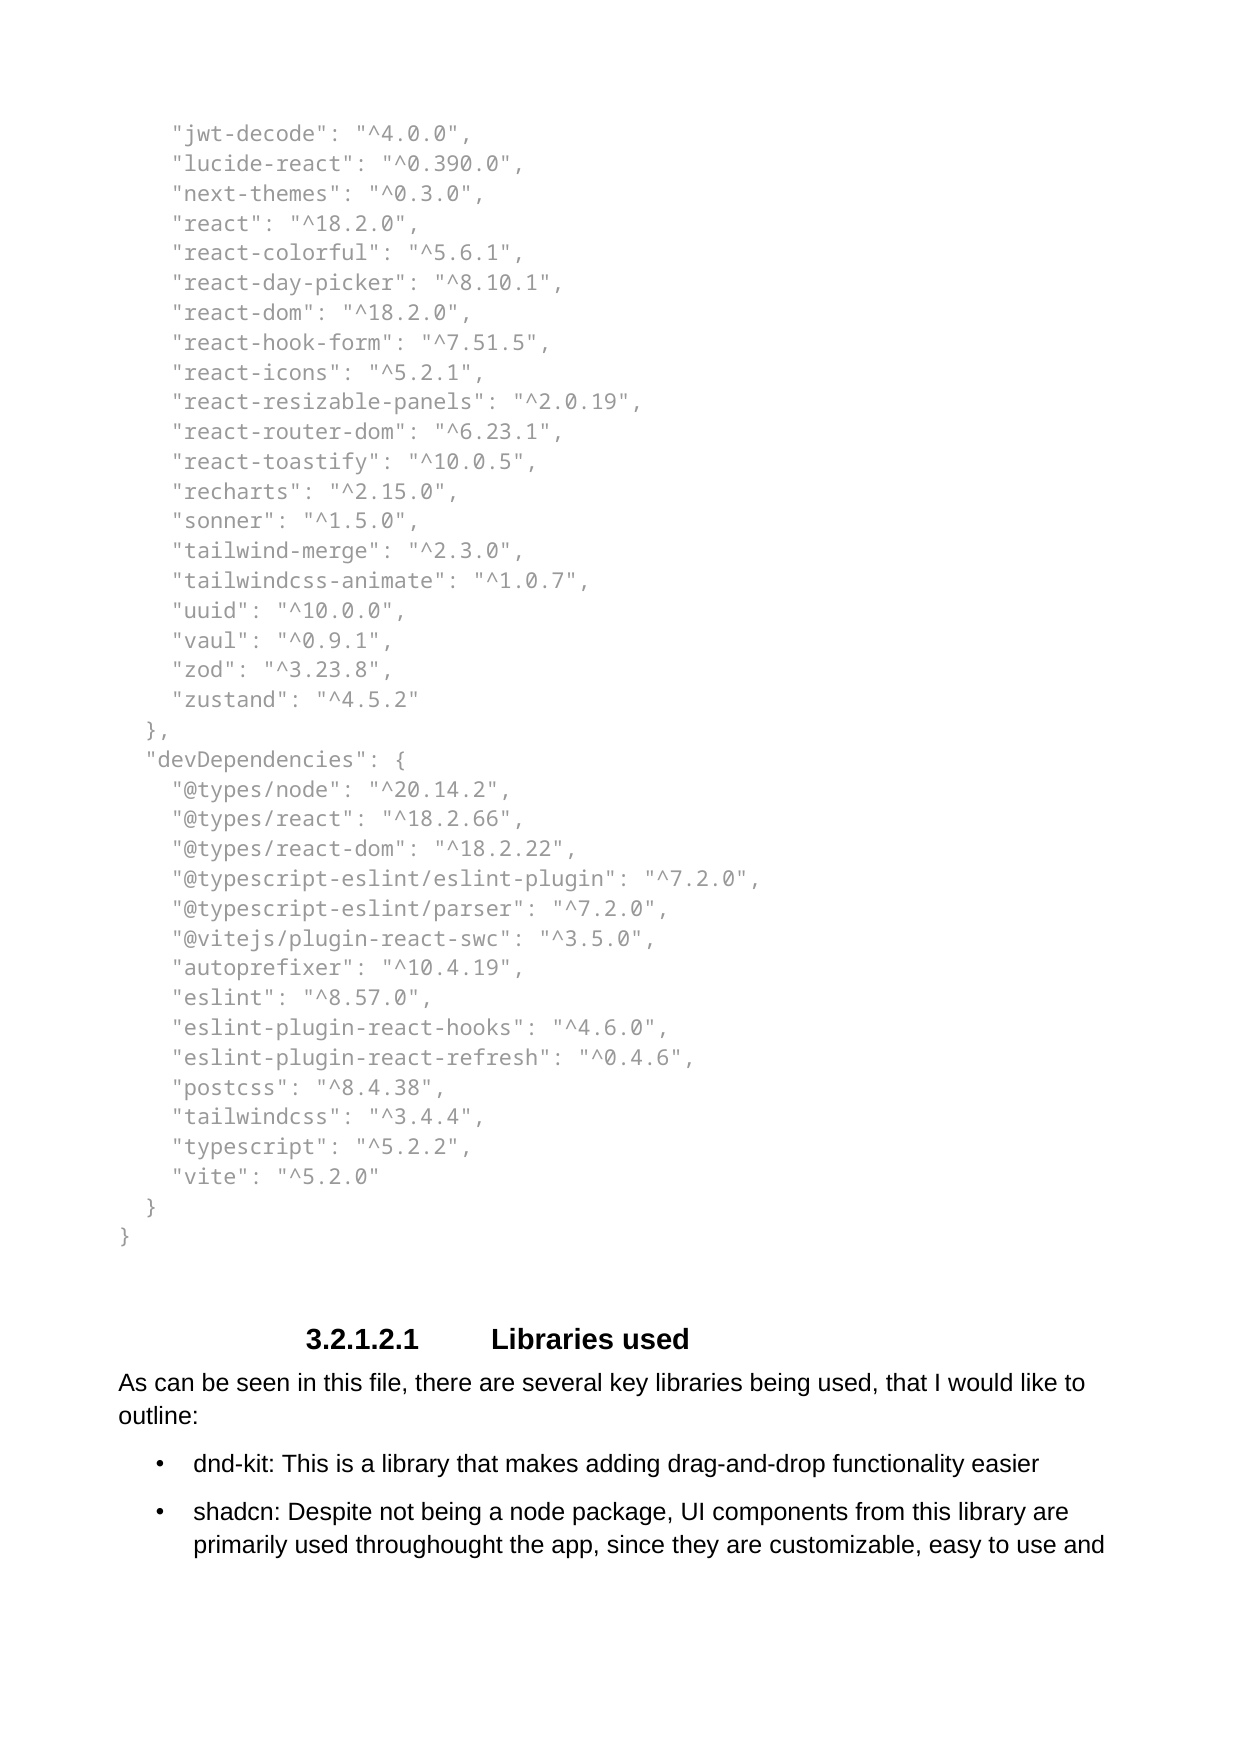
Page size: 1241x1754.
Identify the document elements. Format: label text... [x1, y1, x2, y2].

text "zod": "^3.23.8", [118, 654, 1122, 684]
text "react-colorful": "^5.6.1", [118, 237, 1122, 267]
text "@types/react-dom": "^18.2.22", [118, 833, 1122, 863]
text "eslint": "^8.57.0", [118, 982, 1122, 1012]
text "recharts": "^2.15.0", [118, 476, 1122, 505]
text "next-themes": "^0.3.0", [118, 178, 1122, 207]
text "vaul": "^0.9.1", [118, 624, 1122, 654]
text "lucide-react": "^0.390.0", [118, 148, 1122, 178]
text "postcss": "^8.4.38", [118, 1071, 1122, 1101]
subtitle Libraries used [306, 1322, 1122, 1356]
text "vite": "^5.2.0" [118, 1161, 1122, 1191]
text } [118, 1191, 1122, 1220]
text "react-icons": "^5.2.1", [118, 356, 1122, 386]
text "react-router-dom": "^6.23.1", [118, 416, 1122, 446]
text "@typescript-eslint/parser": "^7.2.0", [118, 893, 1122, 922]
text "react": "^18.2.0", [118, 207, 1122, 237]
text As can be seen in this file, there are several key libraries being used, that I would like to outline: [118, 1368, 1122, 1430]
text "eslint-plugin-react-refresh": "^0.4.6", [118, 1042, 1122, 1071]
text } [118, 1220, 1122, 1250]
text "@types/react": "^18.2.66", [118, 803, 1122, 833]
text "typescript": "^5.2.2", [118, 1131, 1122, 1161]
text "tailwindcss-animate": "^1.0.7", [118, 565, 1122, 595]
text "react-day-picker": "^8.10.1", [118, 267, 1122, 297]
text "react-toastify": "^10.0.5", [118, 446, 1122, 476]
list dnd-kit: This is a library that makes adding drag-and-drop functionality easier [156, 1449, 1122, 1478]
text "@typescript-eslint/eslint-plugin": "^7.2.0", [118, 863, 1122, 893]
text "tailwindcss": "^3.4.4", [118, 1101, 1122, 1131]
text "jwt-decode": "^4.0.0", [118, 118, 1122, 148]
text "react-resizable-panels": "^2.0.19", [118, 386, 1122, 416]
text "uuid": "^10.0.0", [118, 595, 1122, 624]
text "@vitejs/plugin-react-swc": "^3.5.0", [118, 922, 1122, 952]
text "zustand": "^4.5.2" [118, 684, 1122, 714]
text "eslint-plugin-react-hooks": "^4.6.0", [118, 1012, 1122, 1042]
text "devDependencies": { [118, 744, 1122, 773]
text "react-dom": "^18.2.0", [118, 297, 1122, 327]
list shadcn: Despite not being a node package, UI components from this library are primarily used throughought the app, since they are customizable, easy to use and [156, 1496, 1122, 1558]
text }, [118, 714, 1122, 744]
text "sonner": "^1.5.0", [118, 505, 1122, 535]
text "autoprefixer": "^10.4.19", [118, 952, 1122, 982]
text "tailwind-merge": "^2.3.0", [118, 535, 1122, 565]
text "@types/node": "^20.14.2", [118, 773, 1122, 803]
text "react-hook-form": "^7.51.5", [118, 327, 1122, 356]
